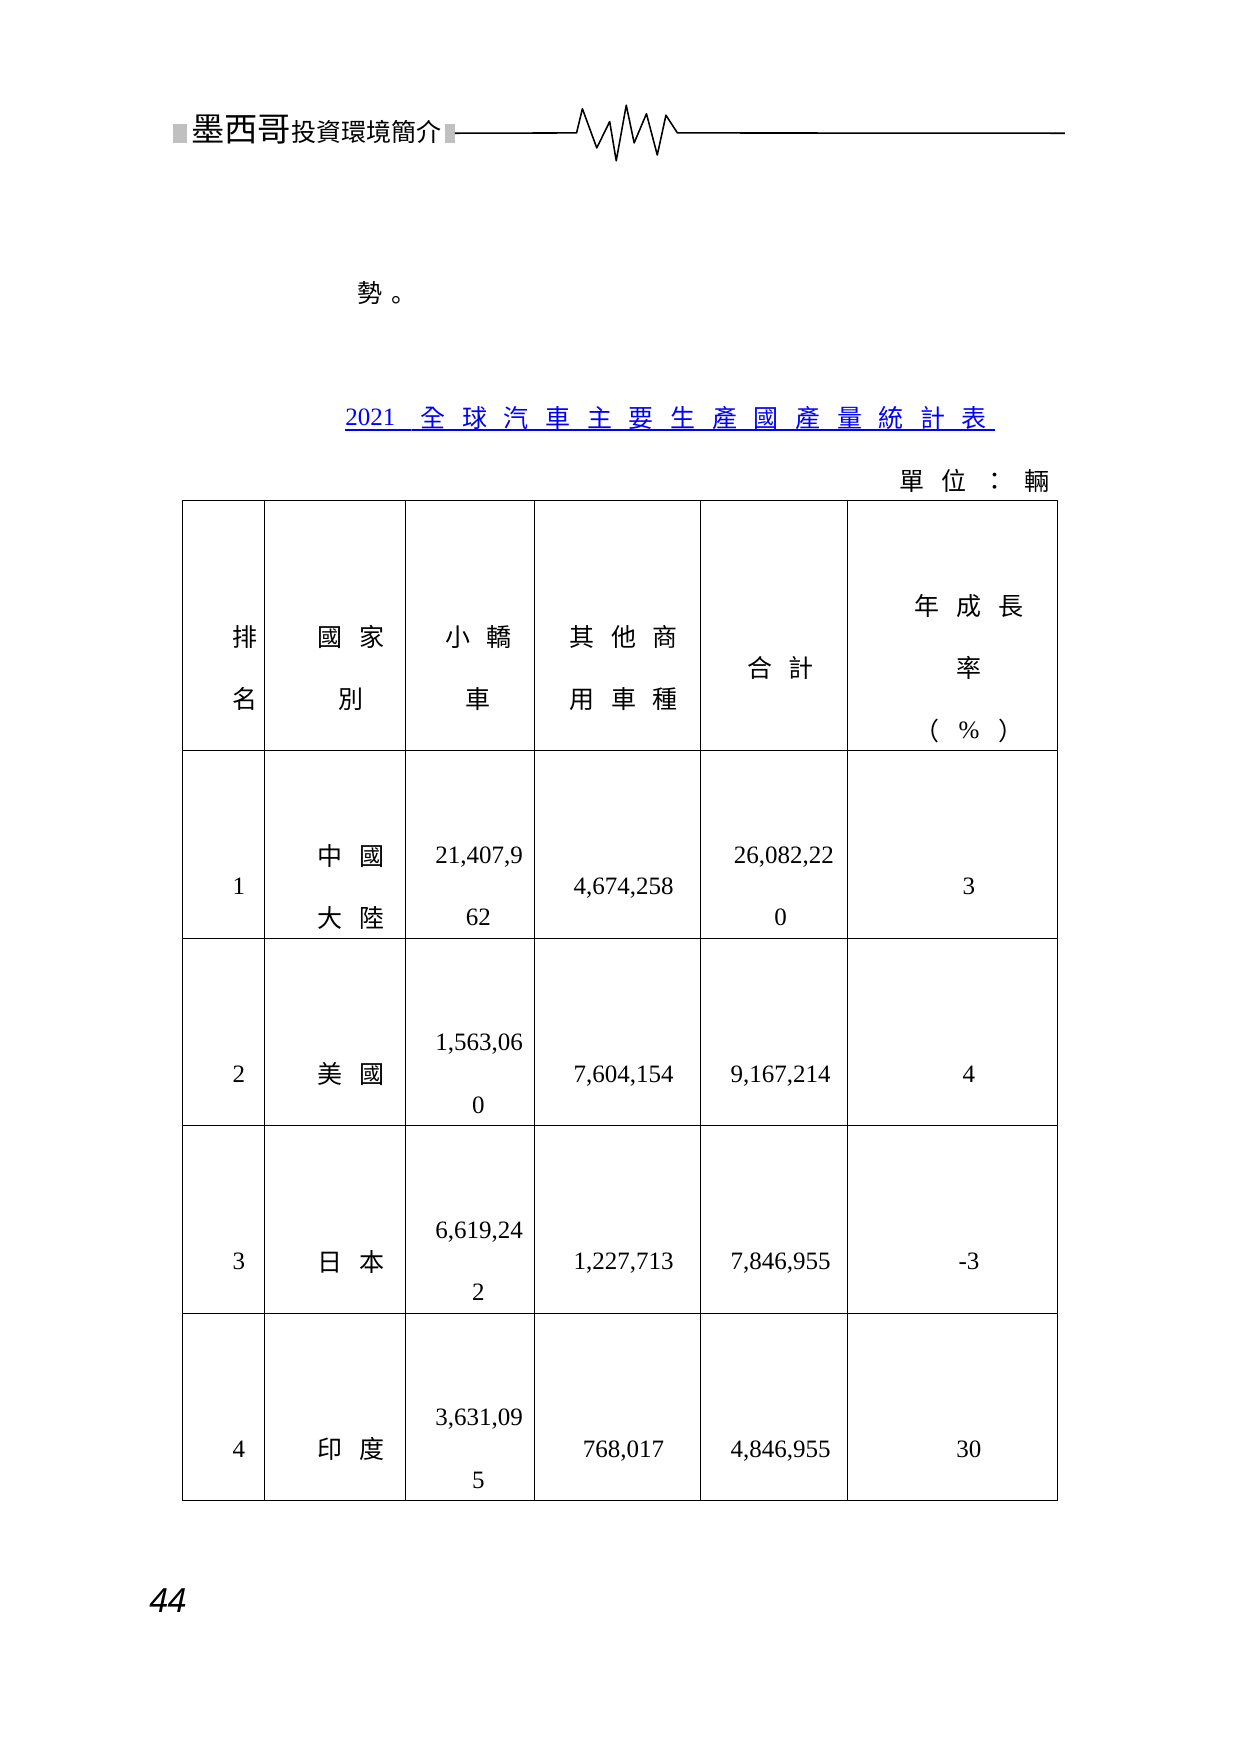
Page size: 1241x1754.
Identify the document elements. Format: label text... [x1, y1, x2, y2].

table_cell 美國 [265, 939, 405, 1125]
table_cell 2 [183, 939, 264, 1125]
text 單位：輛 [183, 438, 1058, 500]
table_header 年成長率（%） [848, 501, 1057, 750]
table_cell 4,674,258 [535, 751, 700, 938]
table_cell 768,017 [535, 1314, 700, 1500]
table_cell 4 [848, 939, 1057, 1125]
table_cell 9,167,214 [701, 939, 847, 1125]
table_cell 1,563,060 [406, 939, 534, 1125]
text 勢。 [330, 250, 1058, 313]
table_cell 印度 [265, 1314, 405, 1500]
table_header 合計 [701, 501, 847, 750]
table_cell -3 [848, 1126, 1057, 1313]
table_cell 21,407,962 [406, 751, 534, 938]
table_cell 日本 [265, 1126, 405, 1313]
table_cell 1 [183, 751, 264, 938]
table_cell 3 [183, 1126, 264, 1313]
table_cell 30 [848, 1314, 1057, 1500]
table_header 國家別 [265, 501, 405, 750]
table_cell 1,227,713 [535, 1126, 700, 1313]
table_cell 中國大陸 [265, 751, 405, 938]
table_header 排名 [183, 501, 264, 750]
table_cell 4 [183, 1314, 264, 1500]
table_cell 7,604,154 [535, 939, 700, 1125]
table_cell 7,846,955 [701, 1126, 847, 1313]
table_cell 3,631,095 [406, 1314, 534, 1500]
table_cell 26,082,220 [701, 751, 847, 938]
table_cell 6,619,242 [406, 1126, 534, 1313]
table_cell 4,846,955 [701, 1314, 847, 1500]
table_header 小轎車 [406, 501, 534, 750]
text 2021全球汽車主要生產國產量統計表 [183, 375, 1058, 438]
table_header 其他商用車種 [535, 501, 700, 750]
table_cell 3 [848, 751, 1057, 938]
